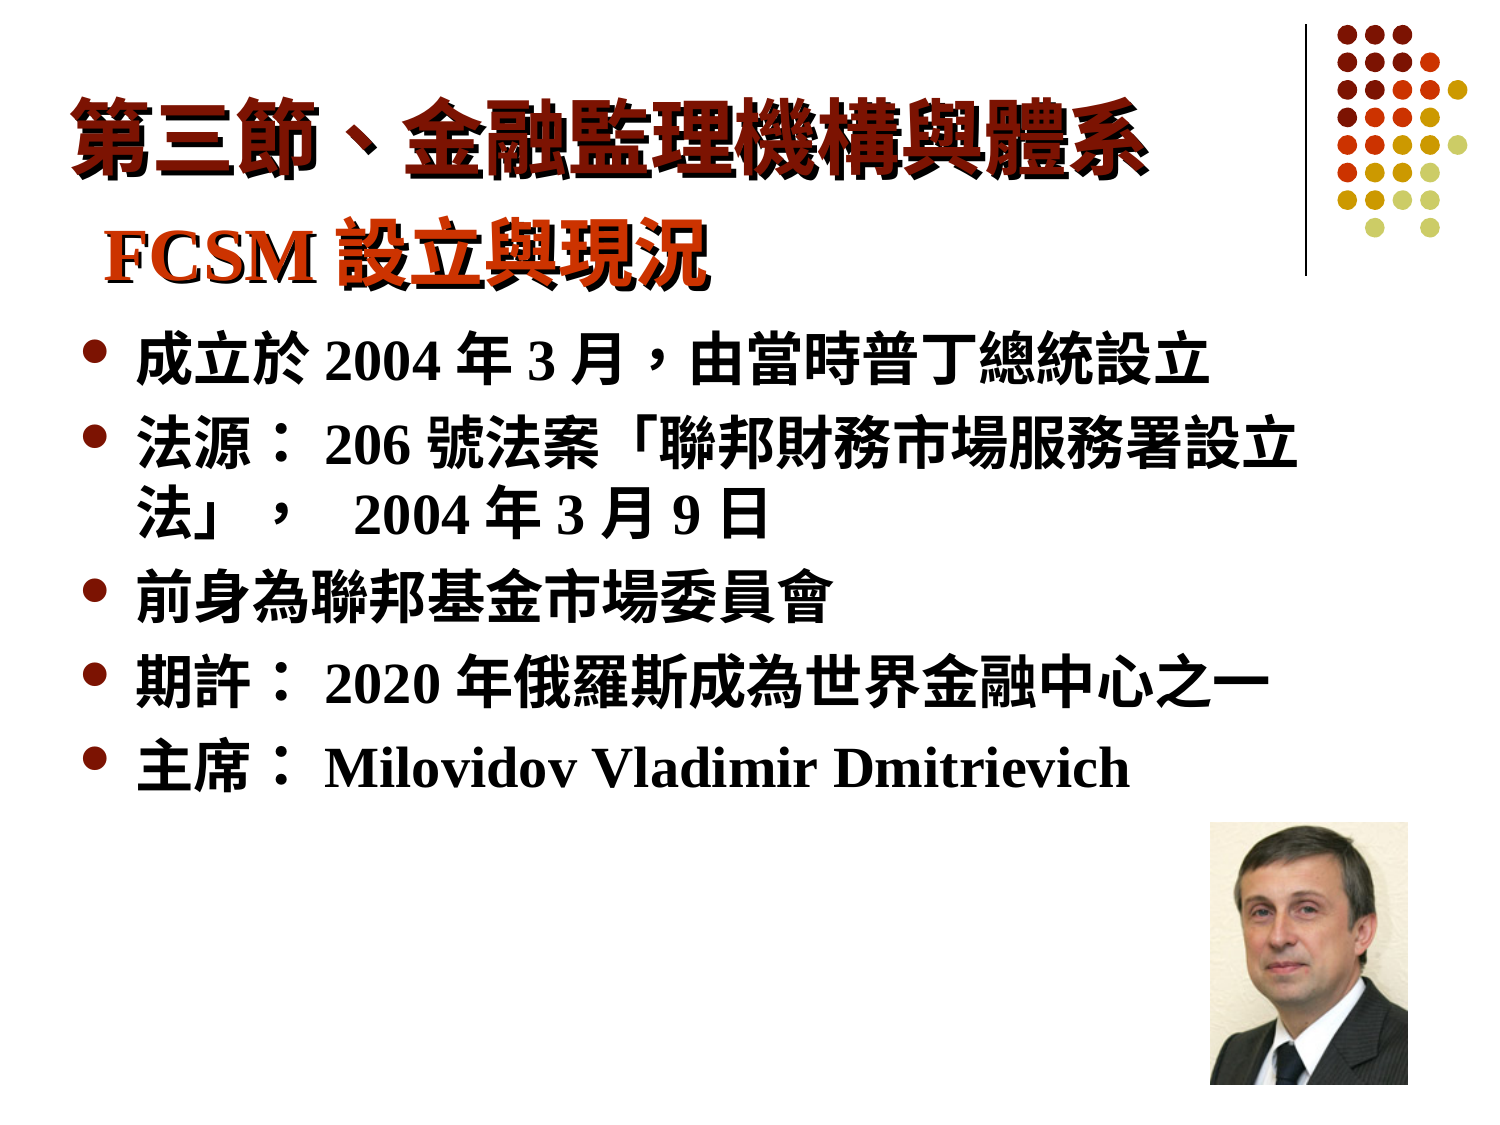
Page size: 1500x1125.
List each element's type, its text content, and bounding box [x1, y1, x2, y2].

title FCSM設立與現況 [88, 172, 1326, 304]
text_box 第三節、金融監理機構與體系 [53, 78, 1291, 185]
list 成立於2004年3月，由當時普丁總統設立 法源：206號法案「聯邦財務市場服務署設立法」， 2004年3月9日 前身為聯邦基金市場委員會 期許：2020年俄羅斯成為世界金融中心之一 主席：Milovidov Vladimir Dmitrievich [64, 314, 1329, 1058]
picture [1210, 822, 1408, 1085]
